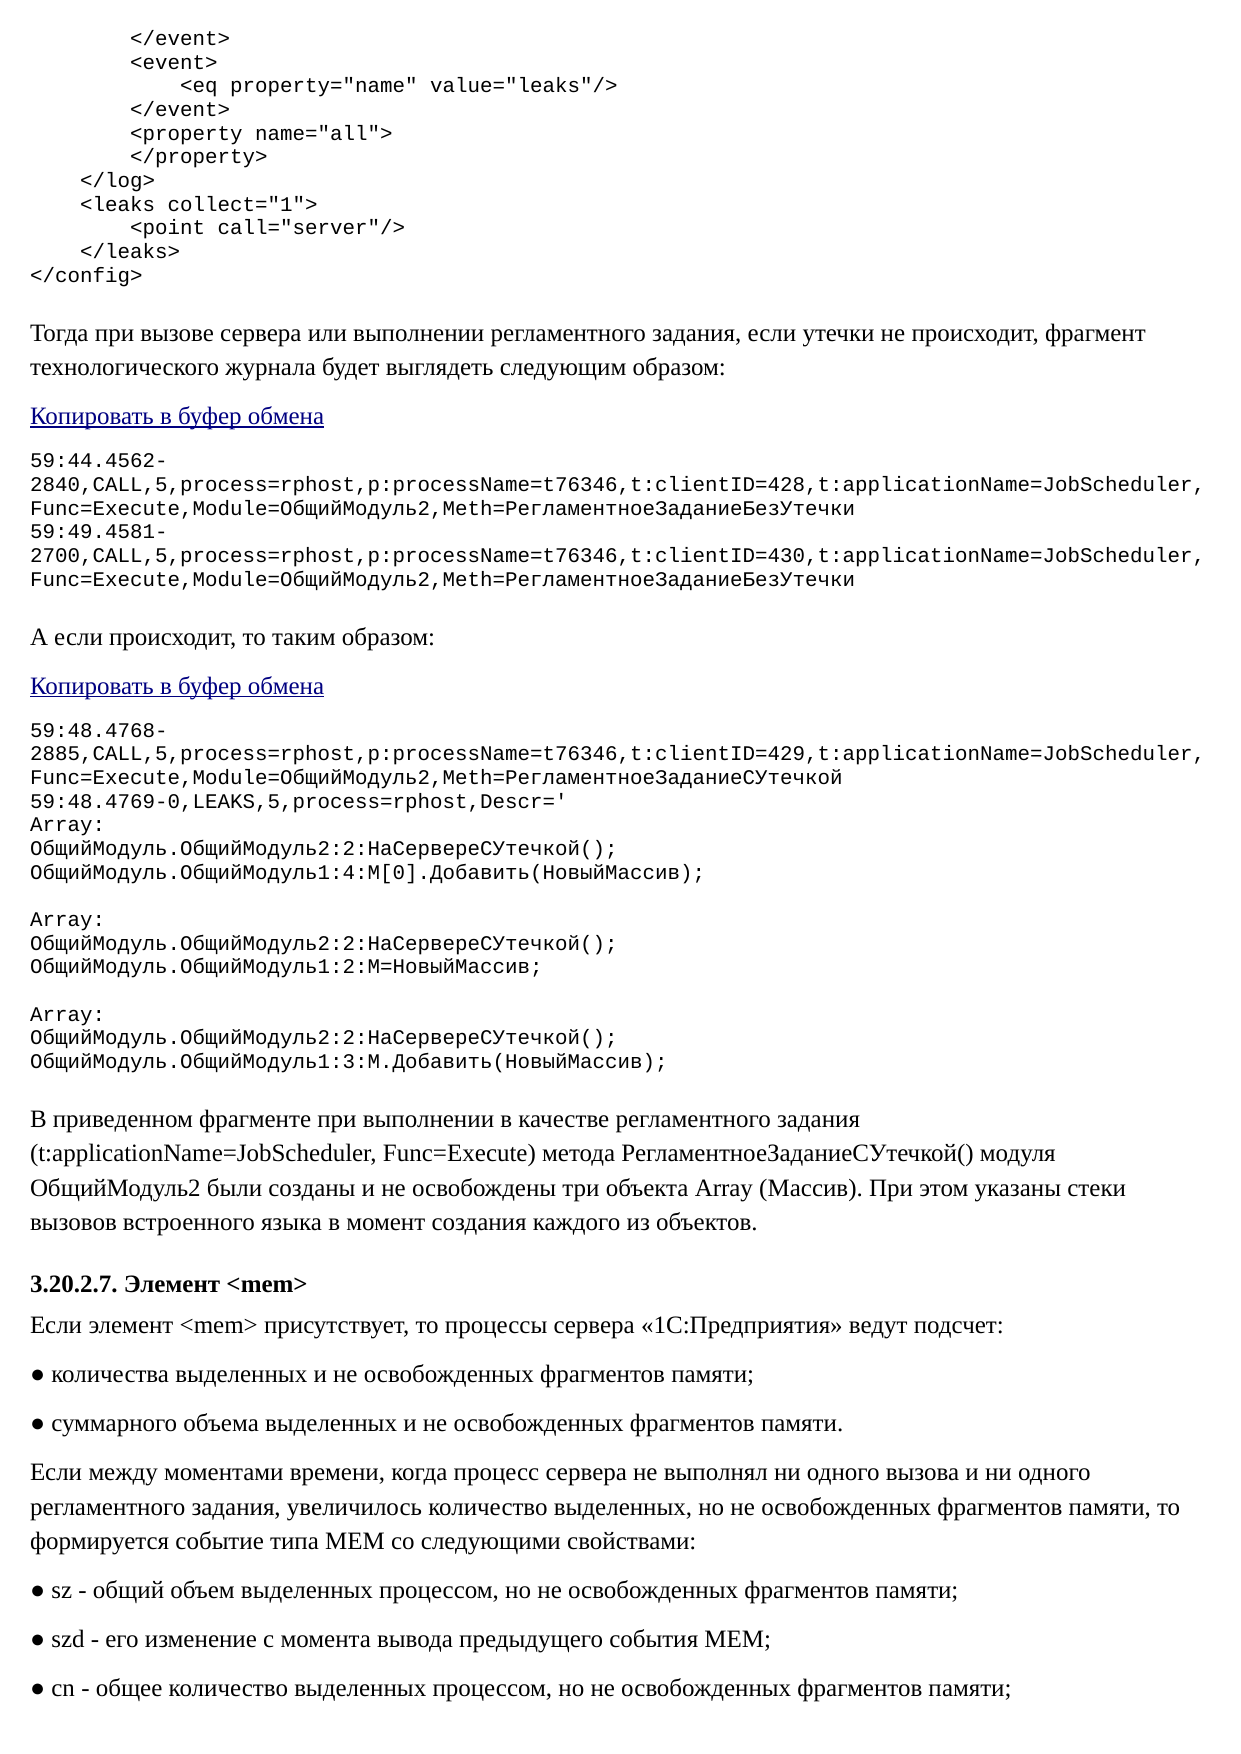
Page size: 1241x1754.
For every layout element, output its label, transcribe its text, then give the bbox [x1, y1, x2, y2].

text Array: [30, 1003, 1211, 1027]
text ● sz ‑ общий объем выделенных процессом, но не освобожденных фрагментов памяти; [30, 1575, 1211, 1604]
text ОбщийМодуль.ОбщийМодуль1:3:М.Добавить(НовыйМассив); [30, 1051, 1211, 1074]
text </log> [30, 170, 1211, 194]
text Если элемент <mem> присутствует, то процессы сервера «1С:Предприятия» ведут подсчет: [30, 1310, 1211, 1339]
text Копировать в буфер обмена [30, 671, 1211, 699]
text Array: [30, 909, 1211, 933]
text Тогда при вызове сервера или выполнении регламентного задания, если утечки не происходит, фрагмент технологического журнала будет выглядеть следующим образом: [30, 318, 1211, 381]
text <leaks collect="1"> [30, 194, 1211, 217]
text Если между моментами времени, когда процесс сервера не выполнял ни одного вызова и ни одного регламентного задания, увеличилось количество выделенных, но не освобожденных фрагментов памяти, то формируется событие типа MEM со следующими свойствами: [30, 1457, 1211, 1555]
text </config> [30, 264, 1211, 288]
text <point call="server"/> [30, 217, 1211, 241]
text </event> [30, 28, 1211, 52]
text <event> [30, 52, 1211, 75]
text ОбщийМодуль.ОбщийМодуль2:2:НаСервереСУтечкой(); [30, 933, 1211, 956]
text </event> [30, 99, 1211, 123]
subtitle 3.20.2.7. Элемент <mem> [30, 1269, 1211, 1298]
text ОбщийМодуль.ОбщийМодуль1:2:М=НовыйМассив; [30, 956, 1211, 980]
text 59:49.4581-2700,CALL,5,process=rphost,p:processName=t76346,t:clientID=430,t:applicationName=JobScheduler,Func=Execute,Module=ОбщийМодуль2,Meth=РегламентноеЗаданиеБезУтечки [30, 521, 1211, 592]
text ОбщийМодуль.ОбщийМодуль1:4:М[0].Добавить(НовыйМассив); [30, 862, 1211, 885]
text ● szd ‑ его изменение с момента вывода предыдущего события MEM; [30, 1624, 1211, 1653]
text Array: [30, 814, 1211, 838]
text В приведенном фрагменте при выполнении в качестве регламентного задания (t:applicationName=JobScheduler, Func=Execute) метода РегламентноеЗаданиеСУтечкой() модуля ОбщийМодуль2 были созданы и не освобождены три объекта Array (Массив). При этом указаны стеки вызовов встроенного языка в момент создания каждого из объектов. [30, 1104, 1211, 1236]
text </leaks> [30, 241, 1211, 264]
text <property name="all"> [30, 123, 1211, 146]
text 59:48.4769-0,LEAKS,5,process=rphost,Descr=' [30, 791, 1211, 814]
text ОбщийМодуль.ОбщийМодуль2:2:НаСервереСУтечкой(); [30, 1027, 1211, 1051]
text </property> [30, 146, 1211, 170]
text ● cn ‑ общее количество выделенных процессом, но не освобожденных фрагментов памяти; [30, 1673, 1211, 1702]
text Копировать в буфер обмена [30, 401, 1211, 430]
text ● количества выделенных и не освобожденных фрагментов памяти; [30, 1359, 1211, 1388]
text 59:48.4768-2885,CALL,5,process=rphost,p:processName=t76346,t:clientID=429,t:applicationName=JobScheduler,Func=Execute,Module=ОбщийМодуль2,Meth=РегламентноеЗаданиеСУтечкой [30, 720, 1211, 791]
text 59:44.4562-2840,CALL,5,process=rphost,p:processName=t76346,t:clientID=428,t:applicationName=JobScheduler,Func=Execute,Module=ОбщийМодуль2,Meth=РегламентноеЗаданиеБезУтечки [30, 450, 1211, 521]
text ● суммарного объема выделенных и не освобожденных фрагментов памяти. [30, 1408, 1211, 1437]
text А если происходит, то таким образом: [30, 622, 1211, 650]
text ОбщийМодуль.ОбщийМодуль2:2:НаСервереСУтечкой(); [30, 838, 1211, 862]
text <eq property="name" value="leaks"/> [30, 75, 1211, 99]
